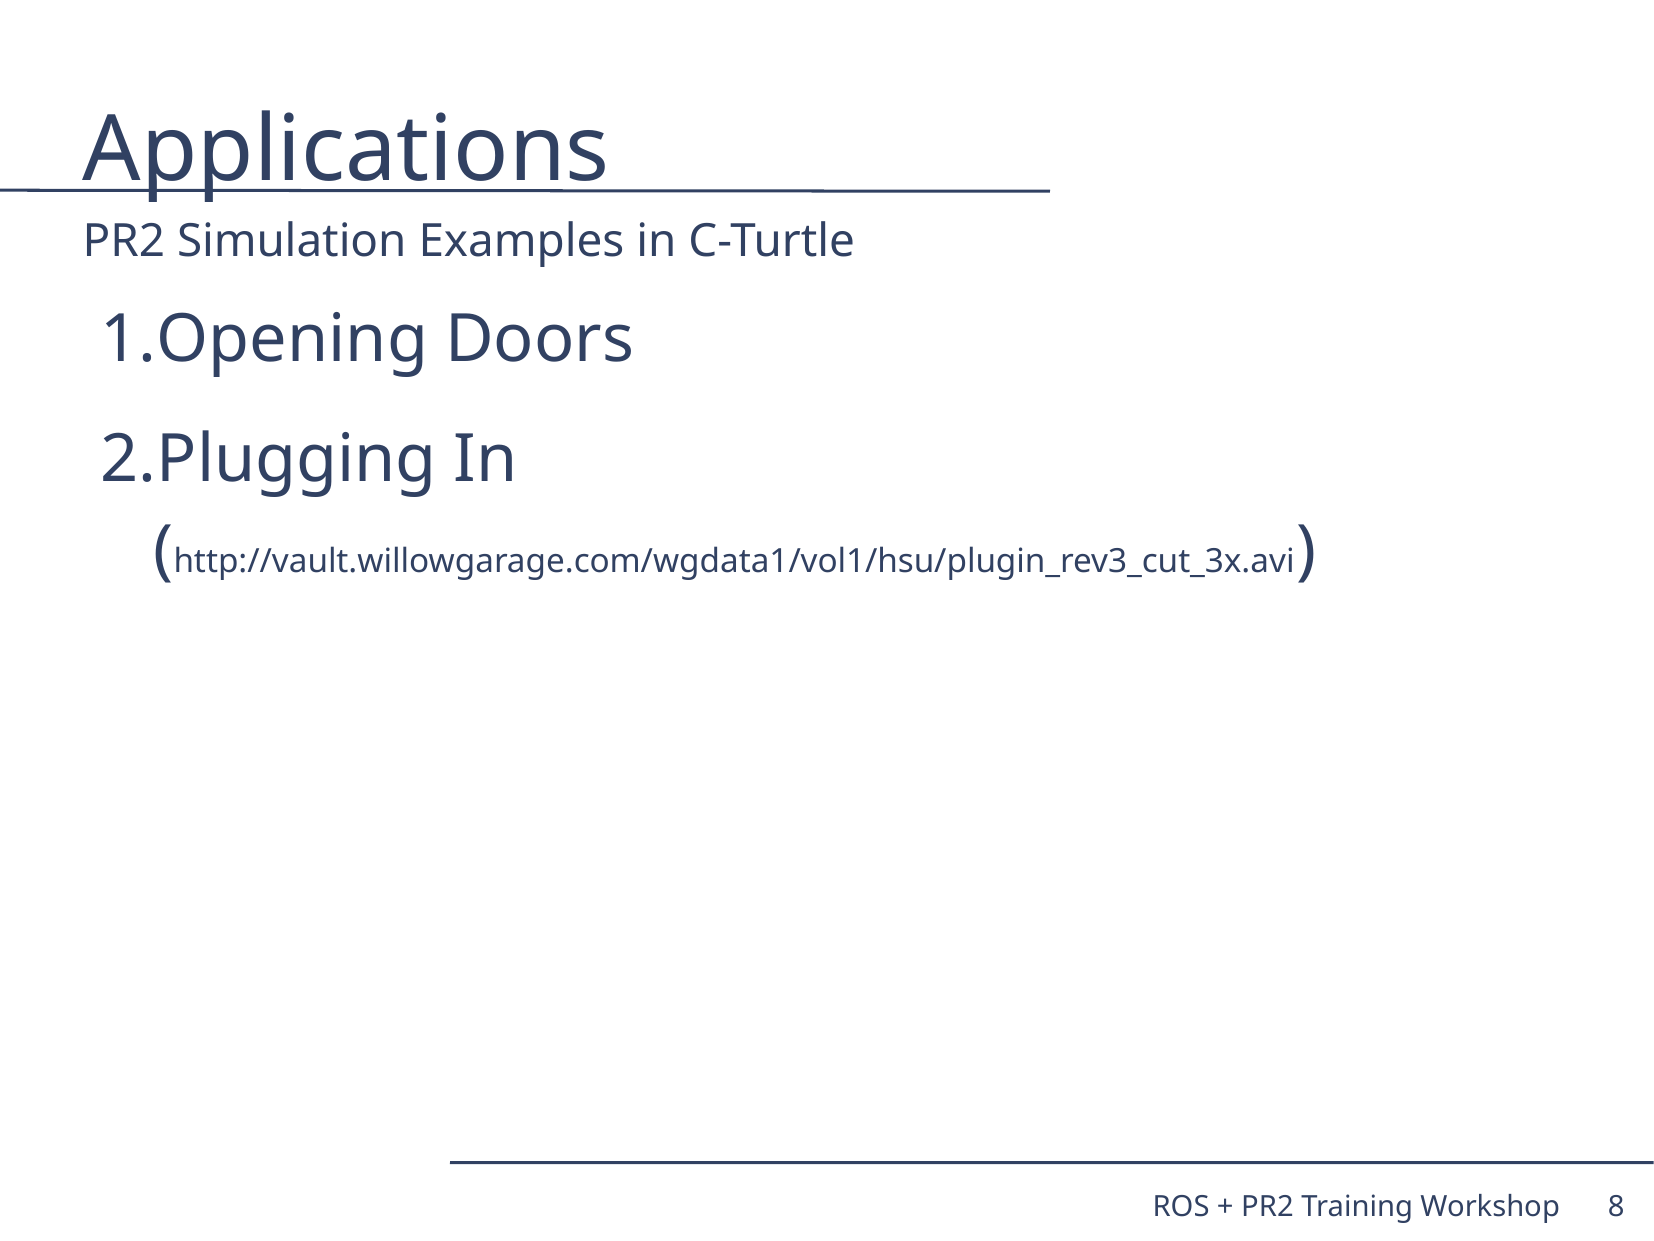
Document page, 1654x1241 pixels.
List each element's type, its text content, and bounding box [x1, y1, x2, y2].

title Applications PR2 Simulation Examples in C-Turtle [82, 73, 1571, 281]
list Opening Doors Plugging In (http://vault.willowgarage.com/wgdata1/vol1/hsu/plugin_rev3_cut_3x.avi) [82, 290, 1571, 1126]
